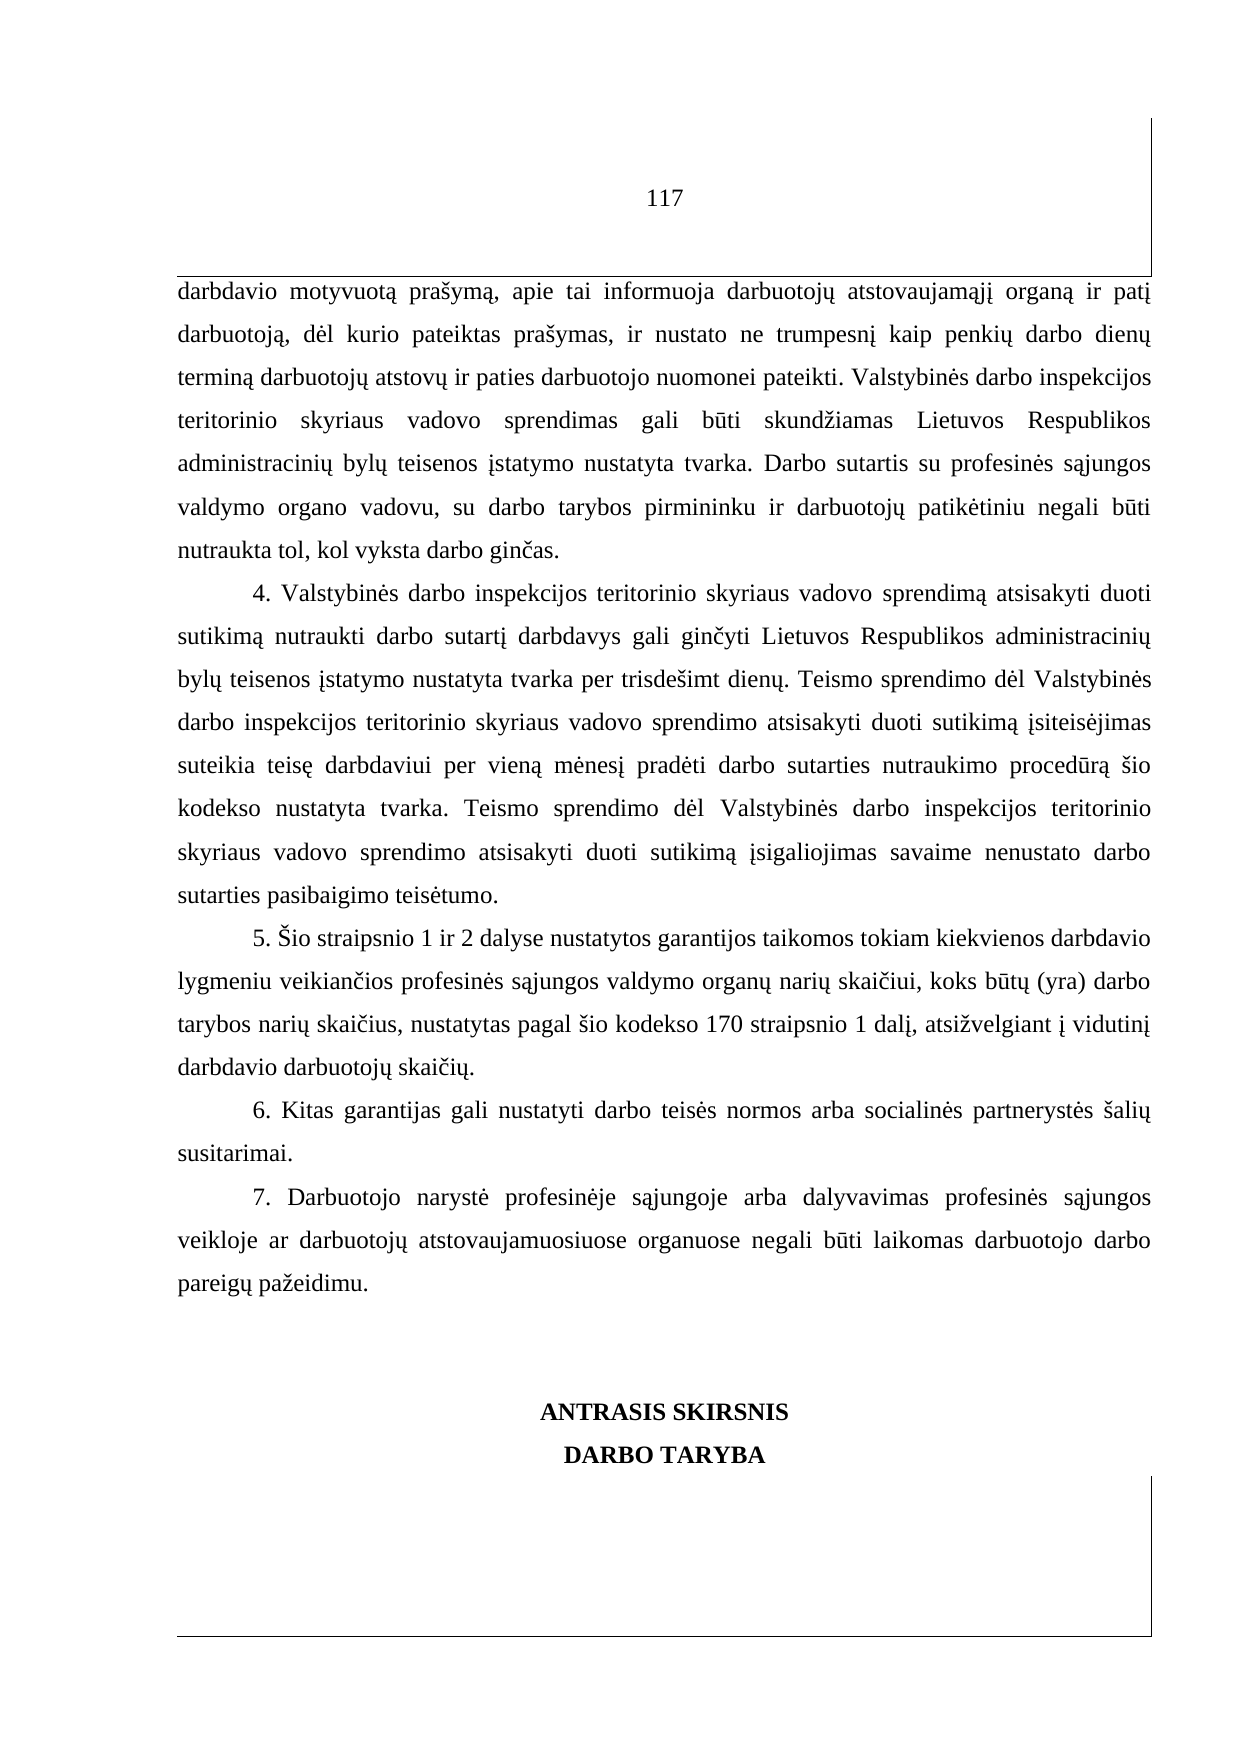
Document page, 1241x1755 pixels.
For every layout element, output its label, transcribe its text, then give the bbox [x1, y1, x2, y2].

text DARBO TARYBA [177, 1440, 1152, 1469]
text 4. Valstybinės darbo inspekcijos teritorinio skyriaus vadovo sprendimą atsisakyti duoti sutikimą nutraukti darbo sutartį darbdavys gali ginčyti Lietuvos Respublikos administracinių bylų teisenos įstatymo nustatyta tvarka per trisdešimt dienų. Teismo sprendimo dėl Valstybinės darbo inspekcijos teritorinio skyriaus vadovo sprendimo atsisakyti duoti sutikimą įsiteisėjimas suteikia teisę darbdaviui per vieną mėnesį pradėti darbo sutarties nutraukimo procedūrą šio kodekso nustatyta tvarka. Teismo sprendimo dėl Valstybinės darbo inspekcijos teritorinio skyriaus vadovo sprendimo atsisakyti duoti sutikimą įsigaliojimas savaime nenustato darbo sutarties pasibaigimo teisėtumo. [177, 578, 1152, 908]
text 7. Darbuotojo narystė profesinėje sąjungoje arba dalyvavimas profesinės sąjungos veikloje ar darbuotojų atstovaujamuosiuose organuose negali būti laikomas darbuotojo darbo pareigų pažeidimu. [177, 1182, 1152, 1297]
text darbdavio motyvuotą prašymą, apie tai informuoja darbuotojų atstovaujamąjį organą ir patį darbuotoją, dėl kurio pateiktas prašymas, ir nustato ne trumpesnį kaip penkių darbo dienų terminą darbuotojų atstovų ir paties darbuotojo nuomonei pateikti. Valstybinės darbo inspekcijos teritorinio skyriaus vadovo sprendimas gali būti skundžiamas Lietuvos Respublikos administracinių bylų teisenos įstatymo nustatyta tvarka. Darbo sutartis su profesinės sąjungos valdymo organo vadovu, su darbo tarybos pirmininku ir darbuotojų patikėtiniu negali būti nutraukta tol, kol vyksta darbo ginčas. [177, 276, 1152, 563]
text 5. Šio straipsnio 1 ir 2 dalyse nustatytos garantijos taikomos tokiam kiekvienos darbdavio lygmeniu veikiančios profesinės sąjungos valdymo organų narių skaičiui, koks būtų (yra) darbo tarybos narių skaičius, nustatytas pagal šio kodekso 170 straipsnio 1 dalį, atsižvelgiant į vidutinį darbdavio darbuotojų skaičių. [177, 923, 1152, 1081]
text 6. Kitas garantijas gali nustatyti darbo teisės normos arba socialinės partnerystės šalių susitarimai. [177, 1095, 1152, 1167]
text ANTRASIS SKIRSNIS [177, 1397, 1152, 1426]
